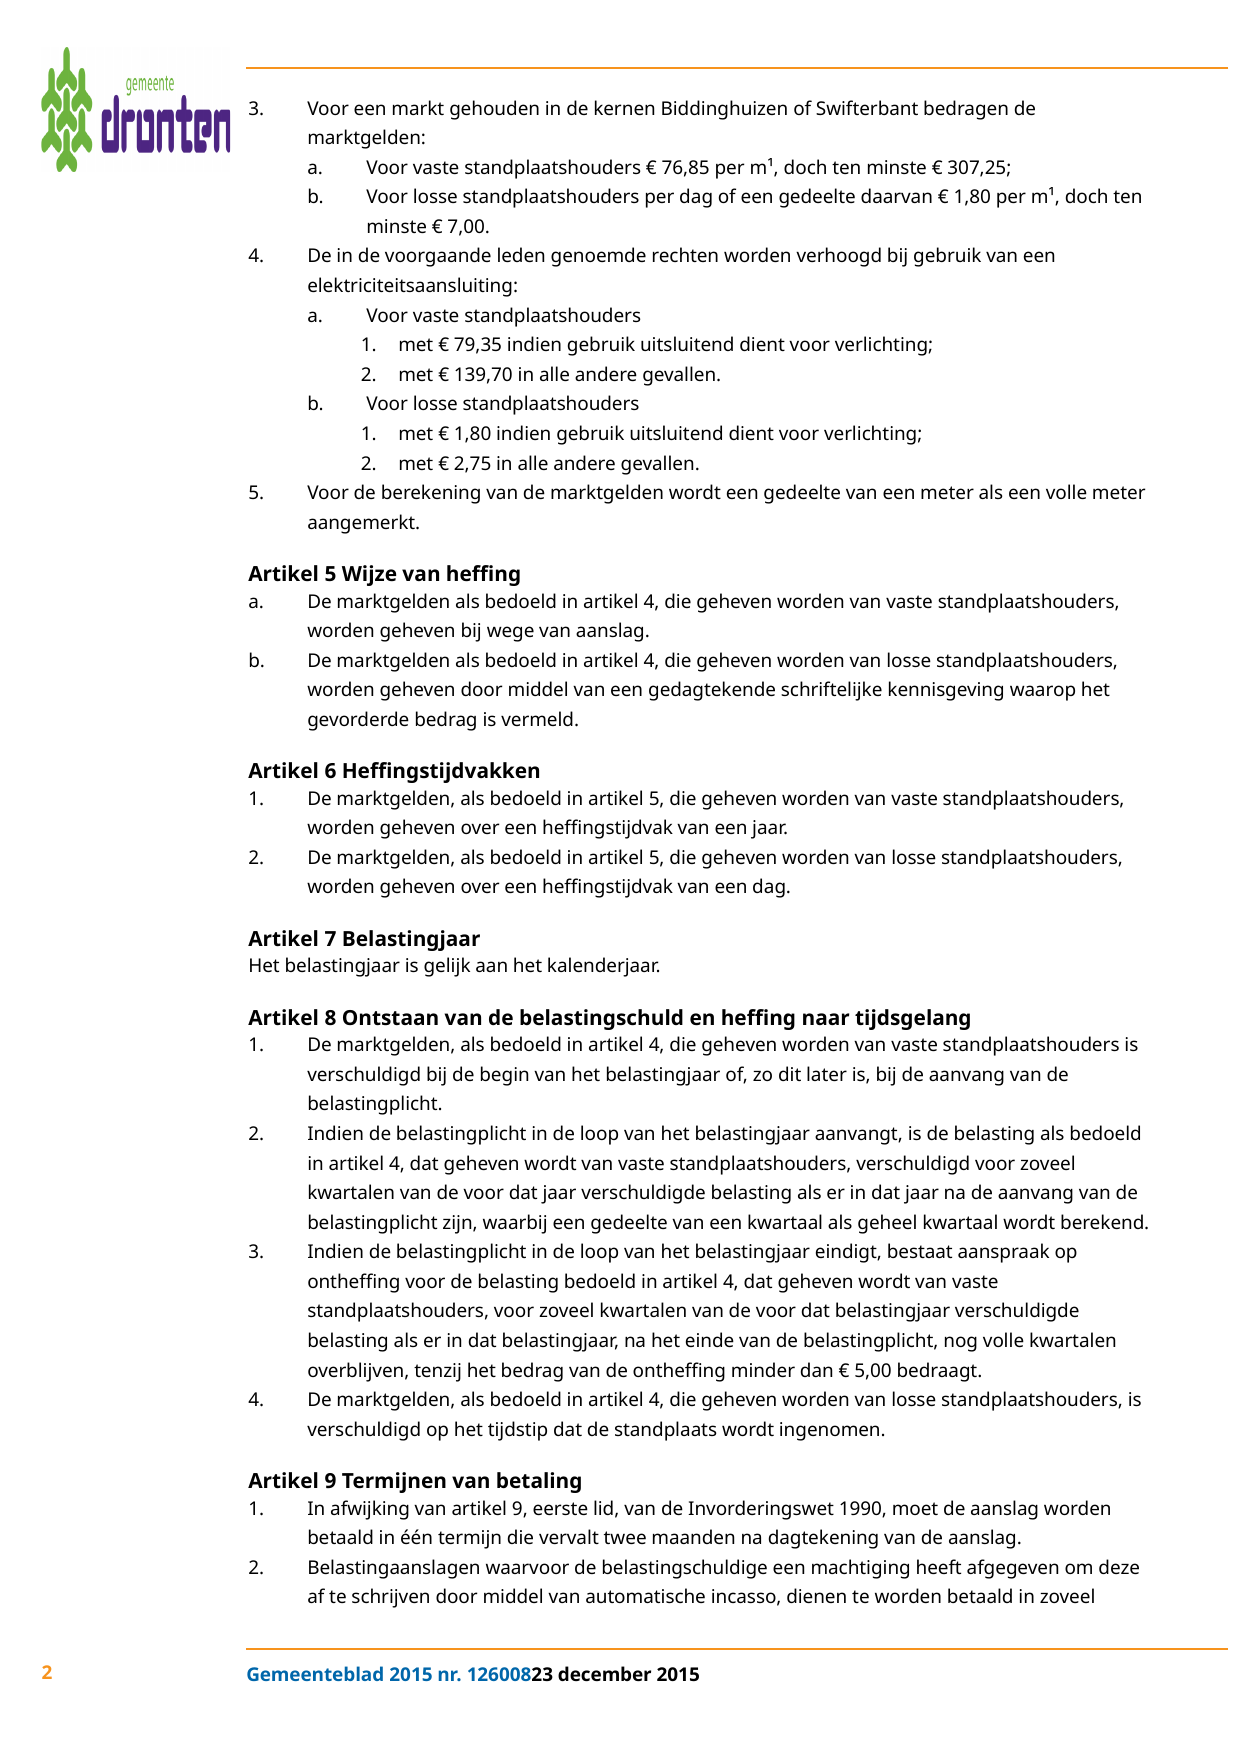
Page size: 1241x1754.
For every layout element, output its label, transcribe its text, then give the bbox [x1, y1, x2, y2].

list Belastingaanslagen waarvoor de belastingschuldige een machtiging heeft afgegeven om deze af te schrijven door middel van automatische incasso, dienen te worden betaald in zoveel [248, 1554, 1152, 1609]
text Artikel 9 Termijnen van betaling [248, 1466, 1152, 1495]
list De marktgelden, als bedoeld in artikel 4, die geheven worden van losse standplaatshouders, is verschuldigd op het tijdstip dat de standplaats wordt ingenomen. [248, 1386, 1152, 1442]
list De marktgelden als bedoeld in artikel 4, die geheven worden van losse standplaatshouders, worden geheven door middel van een gedagtekende schriftelijke kennisgeving waarop het gevorderde bedrag is vermeld. [248, 647, 1152, 732]
text Artikel 6 Heffingstijdvakken [248, 757, 1152, 785]
text Het belastingjaar is gelijk aan het kalenderjaar. [248, 953, 1152, 978]
list Indien de belastingplicht in de loop van het belastingjaar eindigt, bestaat aanspraak op ontheffing voor de belasting bedoeld in artikel 4, dat geheven wordt van vaste standplaatshouders, voor zoveel kwartalen van de voor dat belastingjaar verschuldigde belasting als er in dat belastingjaar, na het einde van de belastingplicht, nog volle kwartalen overblijven, tenzij het bedrag van de ontheffing minder dan € 5,00 bedraagt. [248, 1238, 1152, 1383]
list Voor de berekening van de marktgelden wordt een gedeelte van een meter als een volle meter aangemerkt. [248, 479, 1152, 535]
picture [41, 47, 231, 172]
list De marktgelden, als bedoeld in artikel 4, die geheven worden van vaste standplaatshouders is verschuldigd bij de begin van het belastingjaar of, zo dit later is, bij de aanvang van de belastingplicht. [248, 1031, 1152, 1116]
list In afwijking van artikel 9, eerste lid, van de Invorderingswet 1990, moet de aanslag worden betaald in één termijn die vervalt twee maanden na dagtekening van de aanslag. [248, 1495, 1152, 1550]
list Indien de belastingplicht in de loop van het belastingjaar aanvangt, is de belasting als bedoeld in artikel 4, dat geheven wordt van vaste standplaatshouders, verschuldigd voor zoveel kwartalen van de voor dat jaar verschuldigde belasting als er in dat jaar na de aanvang van de belastingplicht zijn, waarbij een gedeelte van een kwartaal als geheel kwartaal wordt berekend. [248, 1120, 1152, 1235]
list De in de voorgaande leden genoemde rechten worden verhoogd bij gebruik van een elektriciteitsaansluiting: [248, 243, 1152, 298]
list met € 79,35 indien gebruik uitsluitend dient voor verlichting; [361, 331, 1152, 357]
list Voor losse standplaatshouders per dag of een gedeelte daarvan € 1,80 per m¹, doch ten minste € 7,00. [307, 183, 1152, 239]
list Voor vaste standplaatshouders € 76,85 per m¹, doch ten minste € 307,25; [307, 154, 1152, 180]
text Artikel 7 Belastingjaar [248, 924, 1152, 953]
list met € 139,70 in alle andere gevallen. [361, 361, 1152, 387]
list met € 2,75 in alle andere gevallen. [361, 450, 1152, 476]
list De marktgelden als bedoeld in artikel 4, die geheven worden van vaste standplaatshouders, worden geheven bij wege van aanslag. [248, 588, 1152, 643]
text Artikel 5 Wijze van heffing [248, 559, 1152, 588]
list Voor een markt gehouden in de kernen Biddinghuizen of Swifterbant bedragen de marktgelden: [248, 95, 1152, 150]
list Voor vaste standplaatshouders [307, 302, 1152, 328]
list De marktgelden, als bedoeld in artikel 5, die geheven worden van losse standplaatshouders, worden geheven over een heffingstijdvak van een dag. [248, 844, 1152, 899]
list met € 1,80 indien gebruik uitsluitend dient voor verlichting; [361, 420, 1152, 446]
list De marktgelden, als bedoeld in artikel 5, die geheven worden van vaste standplaatshouders, worden geheven over een heffingstijdvak van een jaar. [248, 785, 1152, 840]
list Voor losse standplaatshouders [307, 391, 1152, 416]
text Artikel 8 Ontstaan van de belastingschuld en heffing naar tijdsgelang [248, 1003, 1152, 1031]
